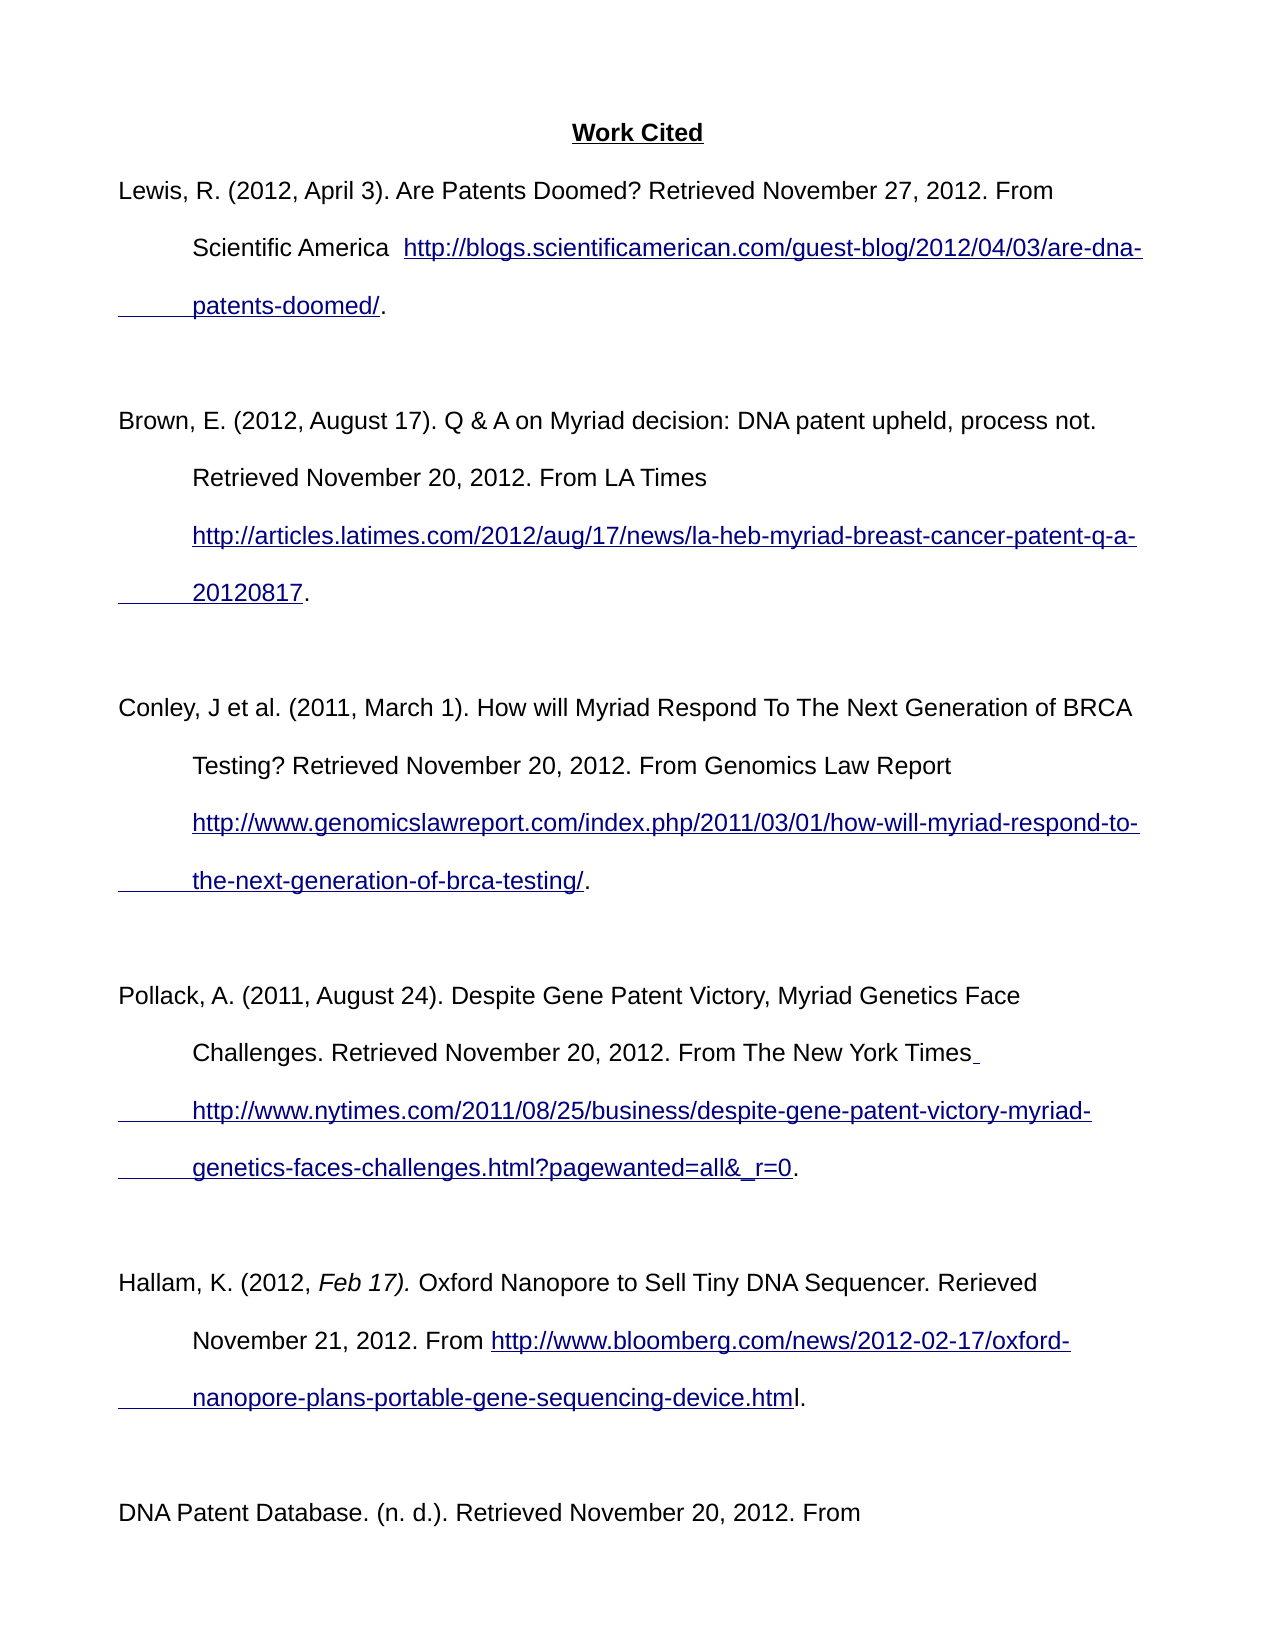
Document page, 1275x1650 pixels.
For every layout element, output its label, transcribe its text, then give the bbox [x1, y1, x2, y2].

text Brown, E. (2012, August 17). Q & A on Myriad decision: DNA patent upheld, process not. Retrieved November 20, 2012. From LA Times http://articles.latimes.com/2012/aug/17/news/la-heb-myriad-breast-cancer-patent-q-a- 20120817. [118, 406, 1157, 607]
text Work Cited [118, 118, 1157, 147]
text Lewis, R. (2012, April 3). Are Patents Doomed? Retrieved November 27, 2012. From Scientific America http://blogs.scientificamerican.com/guest-blog/2012/04/03/are-dna- patents-doomed/. [118, 176, 1157, 319]
text Conley, J et al. (2011, March 1). How will Myriad Respond To The Next Generation of BRCA Testing? Retrieved November 20, 2012. From Genomics Law Report http://www.genomicslawreport.com/index.php/2011/03/01/how-will-myriad-respond-to- the-next-generation-of-brca-testing/. [118, 693, 1157, 894]
text Pollack, A. (2011, August 24). Despite Gene Patent Victory, Myriad Genetics Face Challenges. Retrieved November 20, 2012. From The New York Times http://www.nytimes.com/2011/08/25/business/despite-gene-patent-victory-myriad- genetics-faces-challenges.html?pagewanted=all&_r=0. [118, 981, 1157, 1182]
text Hallam, K. (2012, Feb 17). Oxford Nanopore to Sell Tiny DNA Sequencer. Rerieved November 21, 2012. From http://www.bloomberg.com/news/2012-02-17/oxford- nanopore-plans-portable-gene-sequencing-device.html. [118, 1268, 1157, 1412]
text DNA Patent Database. (n. d.). Retrieved November 20, 2012. From [118, 1498, 1157, 1527]
